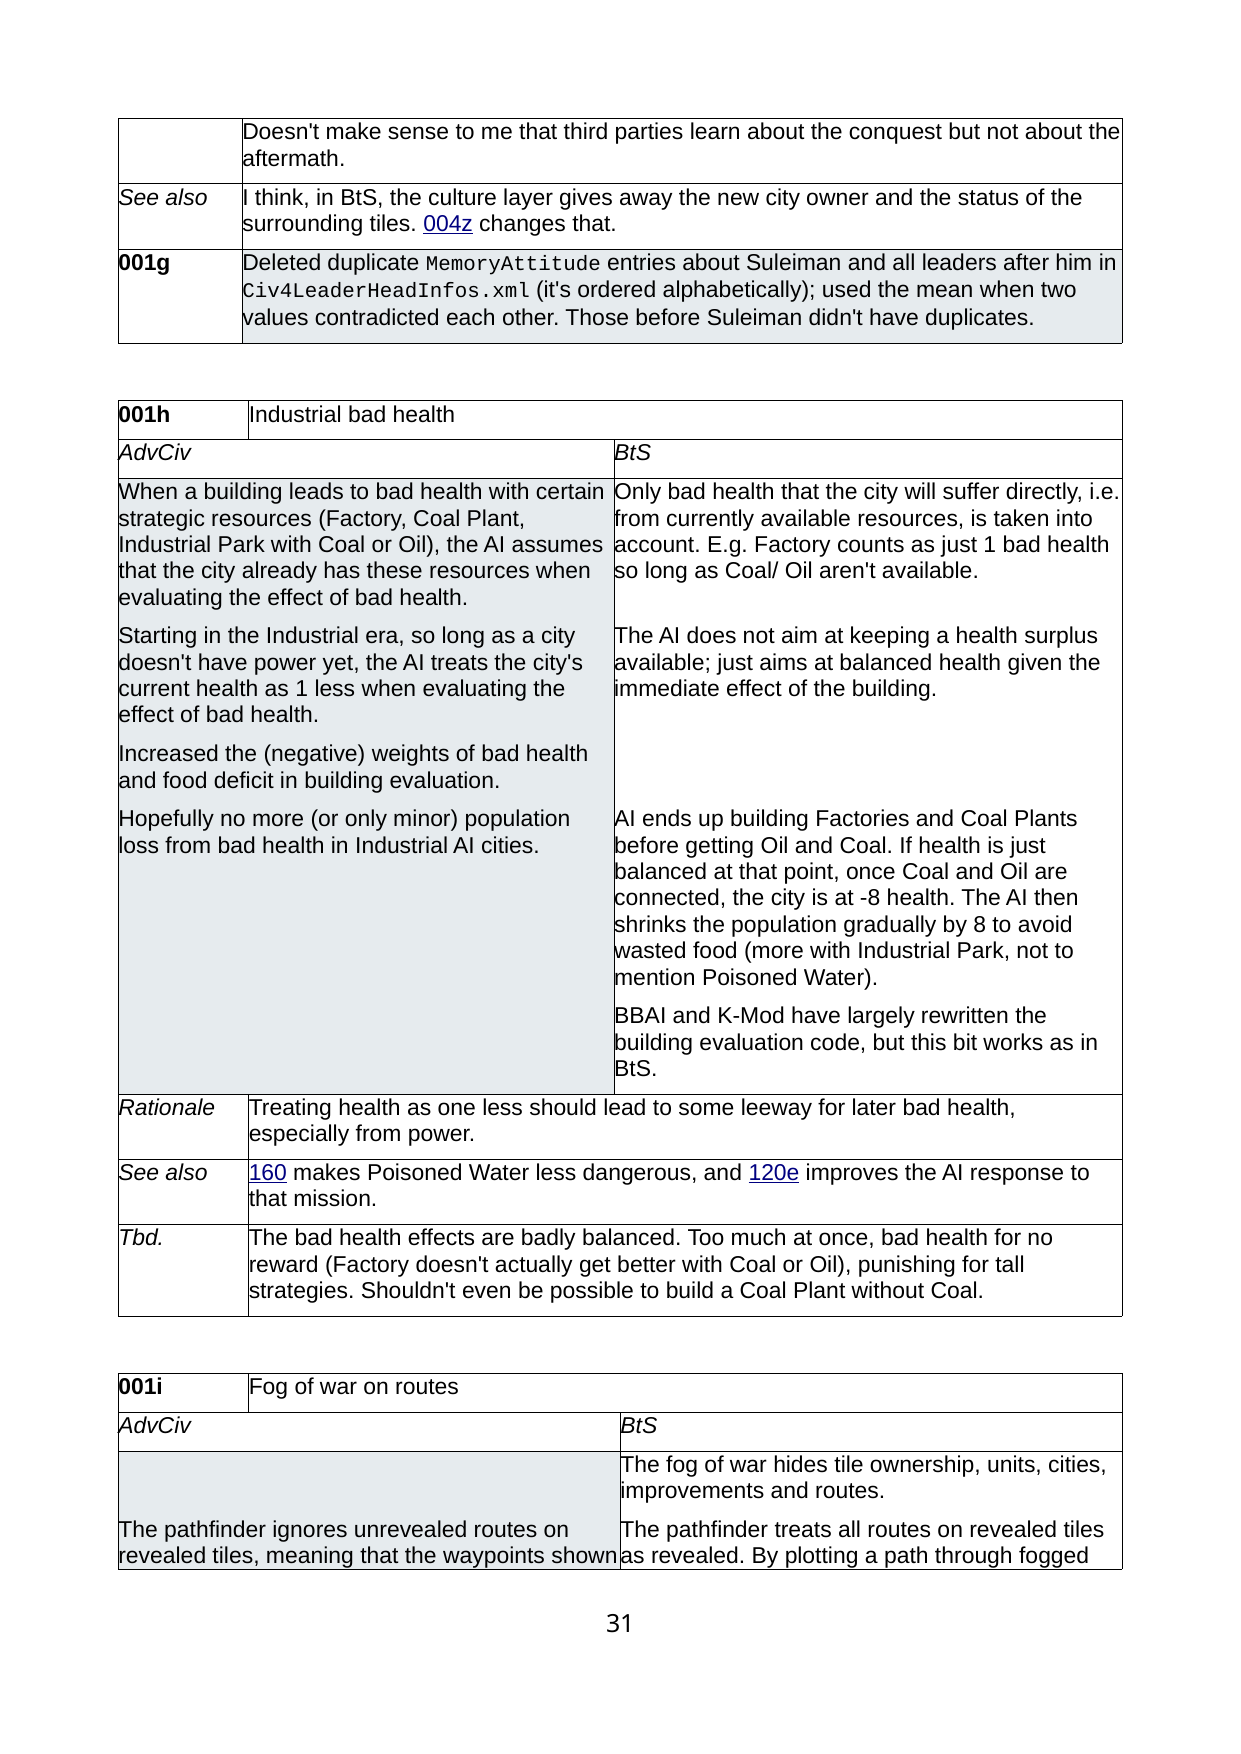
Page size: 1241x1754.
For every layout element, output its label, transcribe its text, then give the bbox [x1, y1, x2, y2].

table_cell I think, in BtS, the culture layer gives away the new city owner and the status of the surrounding tiles. 004z changes that. [243, 184, 1122, 248]
table_cell Only bad health that the city will suffer directly, i.e. from currently available resources, is taken into account. E.g. Factory counts as just 1 bad health so long as Coal/ Oil aren't available. The AI does not aim at keeping a health surplus available; just aims at balanced health given the immediate effect of the building. AI ends up building Factories and Coal Plants before getting Oil and Coal. If health is just balanced at that point, once Coal and Oil are connected, the city is at -8 health. The AI then shrinks the population gradually by 8 to avoid wasted food (more with Industrial Park, not to mention Poisoned Water). BBAI and K-Mod have largely rewritten the building evaluation code, but this bit works as in BtS. [615, 479, 1122, 1094]
table_cell Treating health as one less should lead to some leeway for later bad health, especially from power. [249, 1095, 1122, 1159]
table_header Fog of war on routes [249, 1374, 1122, 1412]
table_header 001i [119, 1374, 248, 1412]
table_cell 001g [119, 250, 242, 343]
table_cell See also [119, 1160, 248, 1224]
table_cell See also [119, 184, 242, 248]
table_cell The fog of war hides tile ownership, units, cities, improvements and routes. The pathfinder treats all routes on revealed tiles as revealed. By plotting a path through fogged [621, 1452, 1122, 1569]
table_cell AdvCiv [119, 1413, 620, 1451]
table_cell AdvCiv [119, 440, 614, 478]
table_cell Doesn't make sense to me that third parties learn about the conquest but not about the aftermath. [243, 119, 1122, 183]
table_header Industrial bad health [249, 401, 1122, 439]
table_cell 160 makes Poisoned Water less dangerous, and 120e improves the AI response to that mission. [249, 1160, 1122, 1224]
table_cell Tbd. [119, 1225, 248, 1316]
table_cell BtS [615, 440, 1122, 478]
table_cell The pathfinder ignores unrevealed routes on revealed tiles, meaning that the waypoints shown [119, 1452, 620, 1569]
table_cell BtS [621, 1413, 1122, 1451]
table_cell Deleted duplicate MemoryAttitude entries about Suleiman and all leaders after him in Civ4LeaderHeadInfos.xml (it's ordered alphabetically); used the mean when two values contradicted each other. Those before Suleiman didn't have duplicates. [243, 250, 1122, 343]
table_cell The bad health effects are badly balanced. Too much at once, bad health for no reward (Factory doesn't actually get better with Coal or Oil), punishing for tall strategies. Shouldn't even be possible to build a Coal Plant without Coal. [249, 1225, 1122, 1316]
table_cell Rationale [119, 1095, 248, 1159]
table_header 001h [119, 401, 248, 439]
table_cell When a building leads to bad health with certain strategic resources (Factory, Coal Plant, Industrial Park with Coal or Oil), the AI assumes that the city already has these resources when evaluating the effect of bad health. Starting in the Industrial era, so long as a city doesn't have power yet, the AI treats the city's current health as 1 less when evaluating the effect of bad health. Increased the (negative) weights of bad health and food deficit in building evaluation. Hopefully no more (or only minor) population loss from bad health in Industrial AI cities. [119, 479, 614, 1094]
table_cell [119, 119, 242, 183]
